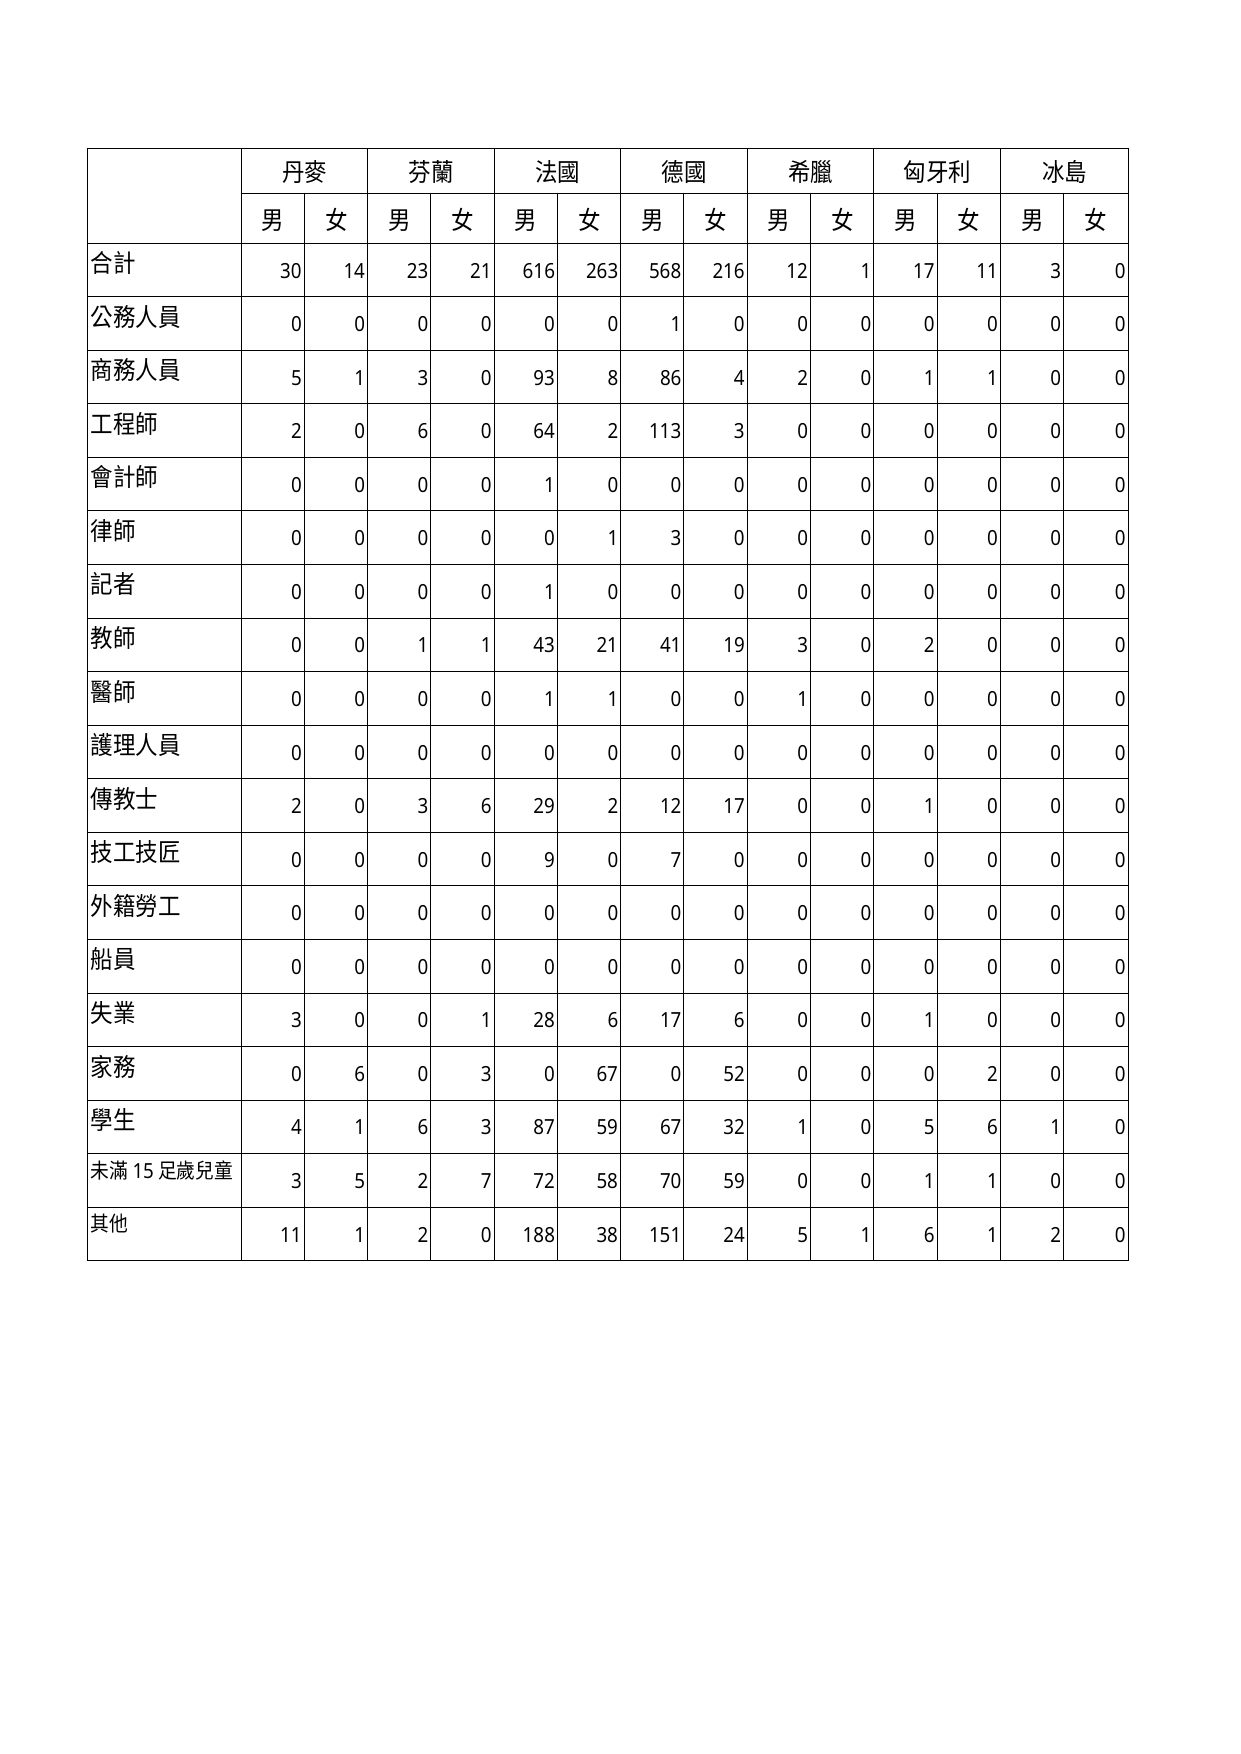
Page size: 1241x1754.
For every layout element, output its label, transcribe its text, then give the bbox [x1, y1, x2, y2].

table_cell 0 [305, 779, 367, 832]
table_cell 0 [938, 672, 1000, 724]
table_cell 93 [495, 351, 557, 403]
table_cell 0 [874, 672, 937, 724]
table_cell 0 [431, 297, 494, 350]
table_cell 1 [431, 994, 494, 1046]
table_cell 3 [684, 404, 747, 457]
table_cell 12 [748, 244, 810, 296]
table_cell 0 [558, 940, 620, 992]
table_cell 0 [242, 458, 304, 510]
table_cell 學生 [88, 1101, 241, 1153]
table_cell 17 [621, 994, 683, 1046]
table_cell 0 [558, 565, 620, 617]
table_cell 0 [811, 1047, 873, 1099]
table_cell 0 [368, 994, 430, 1046]
table_cell 0 [305, 886, 367, 939]
table_cell 1 [811, 244, 873, 296]
table_cell 0 [1001, 994, 1063, 1046]
table_cell 0 [811, 1154, 873, 1207]
table_cell 0 [1001, 726, 1063, 778]
table_cell 2 [368, 1208, 430, 1260]
table_cell 0 [874, 886, 937, 939]
table_cell 護理人員 [88, 726, 241, 778]
table_cell 1 [621, 297, 683, 350]
table_cell 21 [558, 619, 620, 671]
table_cell 3 [368, 351, 430, 403]
table_cell 0 [1001, 458, 1063, 510]
table_cell 0 [558, 458, 620, 510]
table_cell 0 [1064, 297, 1128, 350]
table_cell 0 [748, 994, 810, 1046]
table_cell 公務人員 [88, 297, 241, 350]
table_cell 0 [684, 833, 747, 885]
table_cell 0 [1001, 779, 1063, 832]
table_cell 0 [242, 297, 304, 350]
table_cell 技工技匠 [88, 833, 241, 885]
table_cell 3 [242, 1154, 304, 1207]
table_cell 0 [748, 940, 810, 992]
table_cell 外籍勞工 [88, 886, 241, 939]
table_cell 0 [811, 833, 873, 885]
table_cell 0 [305, 297, 367, 350]
table_cell 0 [1064, 1208, 1128, 1260]
table_cell 1 [874, 351, 937, 403]
table_cell 0 [874, 833, 937, 885]
table_cell 0 [811, 404, 873, 457]
table_cell 1 [938, 1154, 1000, 1207]
table_cell 0 [811, 511, 873, 564]
table_cell 5 [748, 1208, 810, 1260]
table_cell 6 [368, 404, 430, 457]
table_cell 會計師 [88, 458, 241, 510]
table_cell 0 [305, 672, 367, 724]
table_cell 0 [1064, 779, 1128, 832]
table_cell 男 [1001, 194, 1063, 243]
table_cell 0 [558, 833, 620, 885]
table_cell 女 [431, 194, 494, 243]
table_cell 0 [242, 726, 304, 778]
table_cell 男 [621, 194, 683, 243]
table_cell 未滿15足歲兒童 [88, 1154, 241, 1207]
table_cell 52 [684, 1047, 747, 1099]
table_cell 0 [811, 351, 873, 403]
table_cell 1 [305, 351, 367, 403]
table_cell 0 [811, 297, 873, 350]
table_cell 151 [621, 1208, 683, 1260]
table_cell 0 [368, 726, 430, 778]
table_header [88, 149, 241, 243]
table_cell 17 [874, 244, 937, 296]
table_cell 1 [305, 1101, 367, 1153]
table_cell 0 [1064, 1101, 1128, 1153]
table_cell 0 [242, 940, 304, 992]
table_cell 0 [621, 458, 683, 510]
table_cell 0 [431, 565, 494, 617]
table_header 法國 [495, 149, 620, 193]
table_cell 0 [305, 511, 367, 564]
table_cell 0 [748, 1154, 810, 1207]
table_cell 0 [431, 458, 494, 510]
table_cell 0 [621, 1047, 683, 1099]
table_cell 律師 [88, 511, 241, 564]
table_cell 568 [621, 244, 683, 296]
table_cell 0 [1001, 672, 1063, 724]
table_cell 64 [495, 404, 557, 457]
table_cell 0 [684, 565, 747, 617]
table_cell 0 [431, 672, 494, 724]
table_cell 24 [684, 1208, 747, 1260]
table_cell 7 [431, 1154, 494, 1207]
table_cell 0 [495, 940, 557, 992]
table_cell 0 [748, 779, 810, 832]
table_cell 0 [811, 726, 873, 778]
table_cell 0 [242, 886, 304, 939]
table_cell 0 [938, 833, 1000, 885]
table_cell 0 [242, 833, 304, 885]
table_header 匈牙利 [874, 149, 1000, 193]
table_cell 3 [621, 511, 683, 564]
table_cell 0 [431, 511, 494, 564]
table_cell 43 [495, 619, 557, 671]
table_cell 0 [1001, 833, 1063, 885]
table_cell 2 [242, 779, 304, 832]
table_cell 2 [242, 404, 304, 457]
table_cell 0 [558, 886, 620, 939]
table_cell 38 [558, 1208, 620, 1260]
table_cell 工程師 [88, 404, 241, 457]
table_cell 0 [811, 779, 873, 832]
table_cell 男 [242, 194, 304, 243]
table_cell 0 [368, 297, 430, 350]
table_cell 0 [242, 511, 304, 564]
table_cell 0 [621, 886, 683, 939]
table_cell 0 [431, 833, 494, 885]
table_cell 1 [748, 672, 810, 724]
table_cell 醫師 [88, 672, 241, 724]
table_cell 0 [1064, 940, 1128, 992]
table_cell 0 [495, 726, 557, 778]
table_cell 0 [495, 886, 557, 939]
table_cell 0 [938, 404, 1000, 457]
table_cell 1 [368, 619, 430, 671]
table_cell 0 [1001, 886, 1063, 939]
table_cell 0 [811, 940, 873, 992]
table_cell 0 [242, 619, 304, 671]
table_cell 0 [748, 833, 810, 885]
table_cell 0 [938, 458, 1000, 510]
table_cell 0 [431, 726, 494, 778]
table_cell 0 [1064, 511, 1128, 564]
table_cell 6 [305, 1047, 367, 1099]
table_cell 0 [1064, 1047, 1128, 1099]
table_cell 0 [1001, 565, 1063, 617]
table_cell 0 [874, 458, 937, 510]
table_cell 87 [495, 1101, 557, 1153]
table_cell 0 [305, 726, 367, 778]
table_cell 0 [684, 726, 747, 778]
table_cell 女 [305, 194, 367, 243]
table_cell 86 [621, 351, 683, 403]
table_cell 0 [938, 726, 1000, 778]
table_cell 0 [1064, 886, 1128, 939]
table_cell 0 [621, 726, 683, 778]
table_cell 0 [368, 672, 430, 724]
table_cell 113 [621, 404, 683, 457]
table_cell 0 [368, 511, 430, 564]
table_cell 0 [621, 672, 683, 724]
table_cell 188 [495, 1208, 557, 1260]
table_cell 0 [621, 940, 683, 992]
table_cell 0 [811, 1101, 873, 1153]
table_cell 6 [431, 779, 494, 832]
table_cell 1 [811, 1208, 873, 1260]
table_cell 1 [748, 1101, 810, 1153]
table_cell 28 [495, 994, 557, 1046]
table_cell 2 [1001, 1208, 1063, 1260]
table_cell 0 [1064, 458, 1128, 510]
table_cell 5 [242, 351, 304, 403]
table_cell 0 [431, 940, 494, 992]
table_cell 0 [368, 458, 430, 510]
table_cell 216 [684, 244, 747, 296]
table_cell 3 [242, 994, 304, 1046]
table_cell 0 [305, 619, 367, 671]
table_cell 記者 [88, 565, 241, 617]
table_cell 0 [938, 886, 1000, 939]
table_cell 1 [874, 1154, 937, 1207]
table_cell 23 [368, 244, 430, 296]
table_cell 4 [242, 1101, 304, 1153]
table_cell 家務 [88, 1047, 241, 1099]
table_cell 0 [495, 511, 557, 564]
table_cell 0 [874, 404, 937, 457]
table_cell 1 [431, 619, 494, 671]
table_cell 11 [242, 1208, 304, 1260]
table_cell 0 [938, 565, 1000, 617]
table_cell 0 [811, 886, 873, 939]
table_cell 0 [748, 511, 810, 564]
table_cell 6 [684, 994, 747, 1046]
table_cell 2 [938, 1047, 1000, 1099]
table_cell 男 [368, 194, 430, 243]
table_cell 0 [874, 511, 937, 564]
table_cell 8 [558, 351, 620, 403]
table_cell 0 [1001, 619, 1063, 671]
table_cell 0 [811, 458, 873, 510]
table_cell 0 [684, 672, 747, 724]
table_cell 其他 [88, 1208, 241, 1260]
table_cell 0 [1064, 726, 1128, 778]
table_cell 0 [811, 565, 873, 617]
table_cell 男 [495, 194, 557, 243]
table_cell 0 [874, 297, 937, 350]
table_cell 0 [684, 458, 747, 510]
table_cell 0 [368, 940, 430, 992]
table_cell 0 [1001, 297, 1063, 350]
table_cell 1 [938, 351, 1000, 403]
table_cell 3 [431, 1047, 494, 1099]
table_cell 0 [368, 565, 430, 617]
table_cell 0 [874, 1047, 937, 1099]
table_cell 1 [558, 672, 620, 724]
table_cell 12 [621, 779, 683, 832]
table_cell 2 [558, 404, 620, 457]
table_cell 72 [495, 1154, 557, 1207]
table_cell 0 [431, 1208, 494, 1260]
table_cell 0 [368, 886, 430, 939]
table_cell 0 [431, 886, 494, 939]
table_cell 0 [242, 1047, 304, 1099]
table_cell 9 [495, 833, 557, 885]
table_cell 1 [495, 565, 557, 617]
table_cell 0 [1001, 1154, 1063, 1207]
table_cell 0 [1001, 1047, 1063, 1099]
table_cell 0 [431, 351, 494, 403]
table_cell 3 [431, 1101, 494, 1153]
table_cell 0 [1001, 511, 1063, 564]
table_cell 0 [938, 511, 1000, 564]
table_cell 67 [558, 1047, 620, 1099]
table_cell 1 [305, 1208, 367, 1260]
table_cell 0 [305, 833, 367, 885]
table_cell 6 [938, 1101, 1000, 1153]
table_cell 男 [748, 194, 810, 243]
table_cell 0 [748, 565, 810, 617]
table_cell 59 [558, 1101, 620, 1153]
table_cell 0 [684, 511, 747, 564]
table_cell 2 [874, 619, 937, 671]
table_cell 船員 [88, 940, 241, 992]
table_cell 0 [748, 886, 810, 939]
table_header 丹麥 [242, 149, 367, 193]
table_cell 男 [874, 194, 937, 243]
table_cell 女 [938, 194, 1000, 243]
table_cell 商務人員 [88, 351, 241, 403]
table_cell 3 [748, 619, 810, 671]
table_cell 0 [874, 940, 937, 992]
table_cell 0 [748, 297, 810, 350]
table_cell 女 [684, 194, 747, 243]
table_cell 0 [1001, 351, 1063, 403]
table_cell 0 [1064, 994, 1128, 1046]
table_cell 教師 [88, 619, 241, 671]
table_cell 0 [305, 458, 367, 510]
table_cell 0 [495, 297, 557, 350]
table_cell 2 [368, 1154, 430, 1207]
table_cell 0 [495, 1047, 557, 1099]
table_cell 59 [684, 1154, 747, 1207]
table_cell 1 [558, 511, 620, 564]
table_cell 17 [684, 779, 747, 832]
table_cell 1 [1001, 1101, 1063, 1153]
table_cell 0 [938, 619, 1000, 671]
table_cell 女 [1064, 194, 1128, 243]
table_cell 0 [684, 940, 747, 992]
table_cell 19 [684, 619, 747, 671]
table_cell 0 [1064, 244, 1128, 296]
table_cell 0 [748, 1047, 810, 1099]
table_cell 0 [748, 404, 810, 457]
table_cell 0 [748, 458, 810, 510]
table_cell 58 [558, 1154, 620, 1207]
table_cell 263 [558, 244, 620, 296]
table_cell 0 [1001, 404, 1063, 457]
table_cell 1 [874, 994, 937, 1046]
table_cell 0 [1064, 1154, 1128, 1207]
table_cell 3 [368, 779, 430, 832]
table_cell 0 [242, 565, 304, 617]
table_cell 30 [242, 244, 304, 296]
table_cell 4 [684, 351, 747, 403]
table_cell 21 [431, 244, 494, 296]
table_cell 0 [811, 994, 873, 1046]
table_cell 41 [621, 619, 683, 671]
table_cell 67 [621, 1101, 683, 1153]
table_cell 女 [811, 194, 873, 243]
table_cell 5 [305, 1154, 367, 1207]
table_cell 0 [684, 886, 747, 939]
table_cell 6 [368, 1101, 430, 1153]
table_cell 0 [811, 672, 873, 724]
table_cell 0 [1064, 833, 1128, 885]
table_cell 1 [495, 458, 557, 510]
table_cell 女 [558, 194, 620, 243]
table_cell 0 [938, 297, 1000, 350]
table_cell 0 [811, 619, 873, 671]
table_cell 0 [242, 672, 304, 724]
table_cell 2 [748, 351, 810, 403]
table_cell 0 [558, 726, 620, 778]
table_cell 0 [558, 297, 620, 350]
table_cell 6 [558, 994, 620, 1046]
table_cell 1 [938, 1208, 1000, 1260]
table_cell 1 [874, 779, 937, 832]
table_cell 0 [305, 565, 367, 617]
table_cell 0 [874, 565, 937, 617]
table_cell 0 [1001, 940, 1063, 992]
table_cell 0 [1064, 351, 1128, 403]
table_cell 11 [938, 244, 1000, 296]
table_cell 0 [1064, 565, 1128, 617]
table_header 冰島 [1001, 149, 1128, 193]
table_cell 70 [621, 1154, 683, 1207]
table_cell 0 [431, 404, 494, 457]
table_cell 0 [1064, 404, 1128, 457]
table_cell 7 [621, 833, 683, 885]
table_cell 0 [368, 833, 430, 885]
table_cell 0 [621, 565, 683, 617]
table_cell 合計 [88, 244, 241, 296]
table_cell 0 [748, 726, 810, 778]
table_cell 0 [368, 1047, 430, 1099]
table_cell 0 [305, 994, 367, 1046]
table_cell 6 [874, 1208, 937, 1260]
table_cell 0 [1064, 672, 1128, 724]
table_header 希臘 [748, 149, 873, 193]
table_cell 0 [305, 404, 367, 457]
table_cell 32 [684, 1101, 747, 1153]
table_header 芬蘭 [368, 149, 494, 193]
table_cell 傳教士 [88, 779, 241, 832]
table_cell 0 [938, 940, 1000, 992]
table_cell 29 [495, 779, 557, 832]
table_cell 0 [1064, 619, 1128, 671]
table_cell 14 [305, 244, 367, 296]
table_cell 3 [1001, 244, 1063, 296]
table_cell 2 [558, 779, 620, 832]
table_cell 0 [938, 779, 1000, 832]
table_cell 616 [495, 244, 557, 296]
table_cell 0 [305, 940, 367, 992]
table_header 德國 [621, 149, 747, 193]
table_cell 失業 [88, 994, 241, 1046]
table_cell 1 [495, 672, 557, 724]
table_cell 0 [938, 994, 1000, 1046]
table_cell 0 [874, 726, 937, 778]
table_cell 5 [874, 1101, 937, 1153]
table_cell 0 [684, 297, 747, 350]
